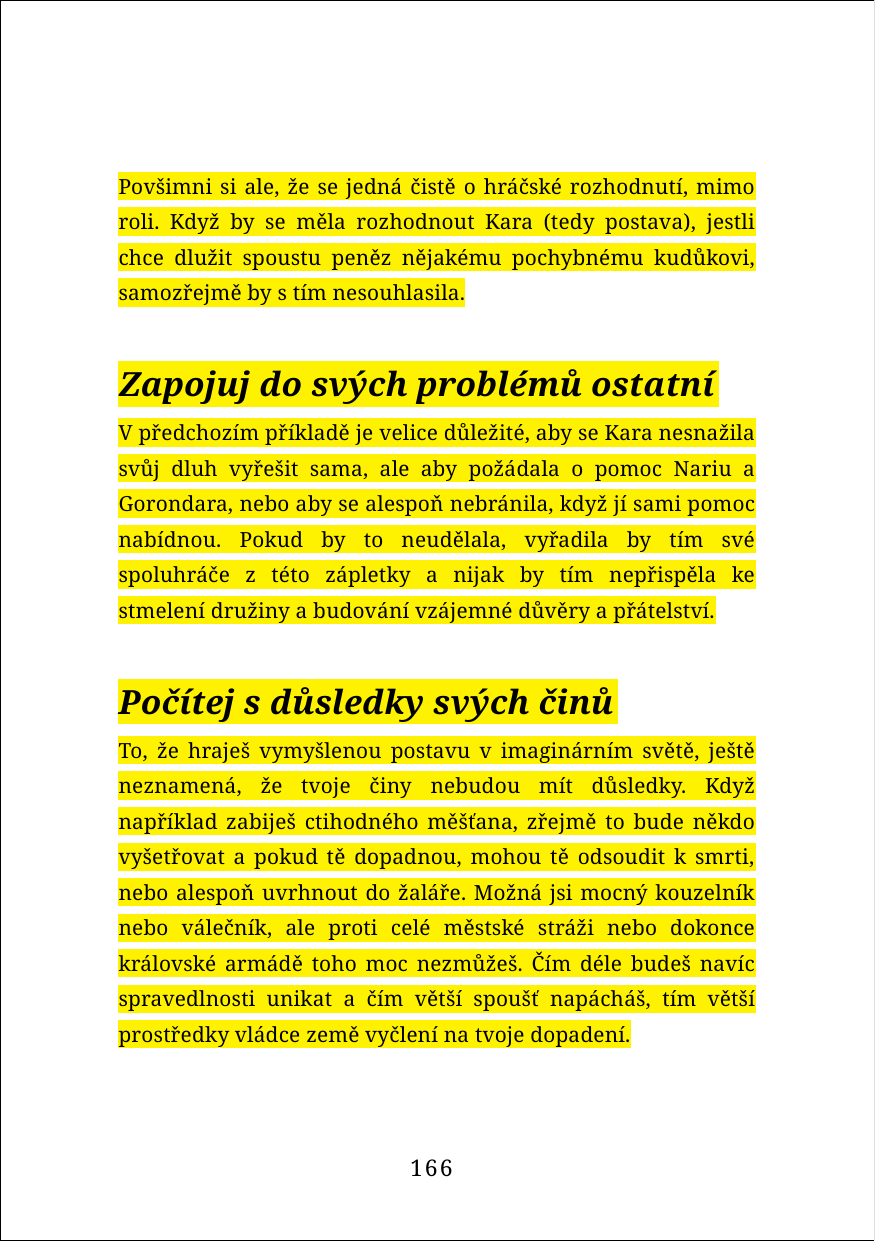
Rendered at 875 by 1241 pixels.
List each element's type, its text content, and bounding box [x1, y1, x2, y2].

text V předchozím příkladě je velice důležité, aby se Kara nesnažila svůj dluh vyřešit sama, ale aby požádala o pomoc Nariu a Gorondara, nebo aby se alespoň nebránila, když jí sami pomoc nabídnou. Pokud by to neudělala, vyřadila by tím své spoluhráče z této zápletky a nijak by tím nepřispěla ke stmelení družiny a budování vzájemné důvěry a přátelství. [118, 418, 756, 624]
subtitle Zapojuj do svých problémů ostatní [118, 361, 756, 407]
text To, že hraješ vymyšlenou postavu v imaginárním světě, ještě neznamená, že tvoje činy nebudou mít důsledky. Když například zabiješ ctihodného měšťana, zřejmě to bude někdo vyšetřovat a pokud tě dopadnou, mohou tě odsoudit k smrti, nebo alespoň uvrhnout do žaláře. Možná jsi mocný kouzelník nebo válečník, ale proti celé městské stráži nebo dokonce královské armádě toho moc nezmůžeš. Čím déle budeš navíc spravedlnosti unikat a čím větší spoušť napácháš, tím větší prostředky vládce země vyčlení na tvoje dopadení. [118, 736, 756, 1048]
text Povšimni si ale, že se jedná čistě o hráčské rozhodnutí, mimo roli. Když by se měla rozhodnout Kara (tedy postava), jestli chce dlužit spoustu peněz nějakému pochybnému kudůkovi, samozřejmě by s tím nesouhlasila. [118, 172, 756, 307]
subtitle Počítej s důsledky svých činů [118, 679, 756, 724]
